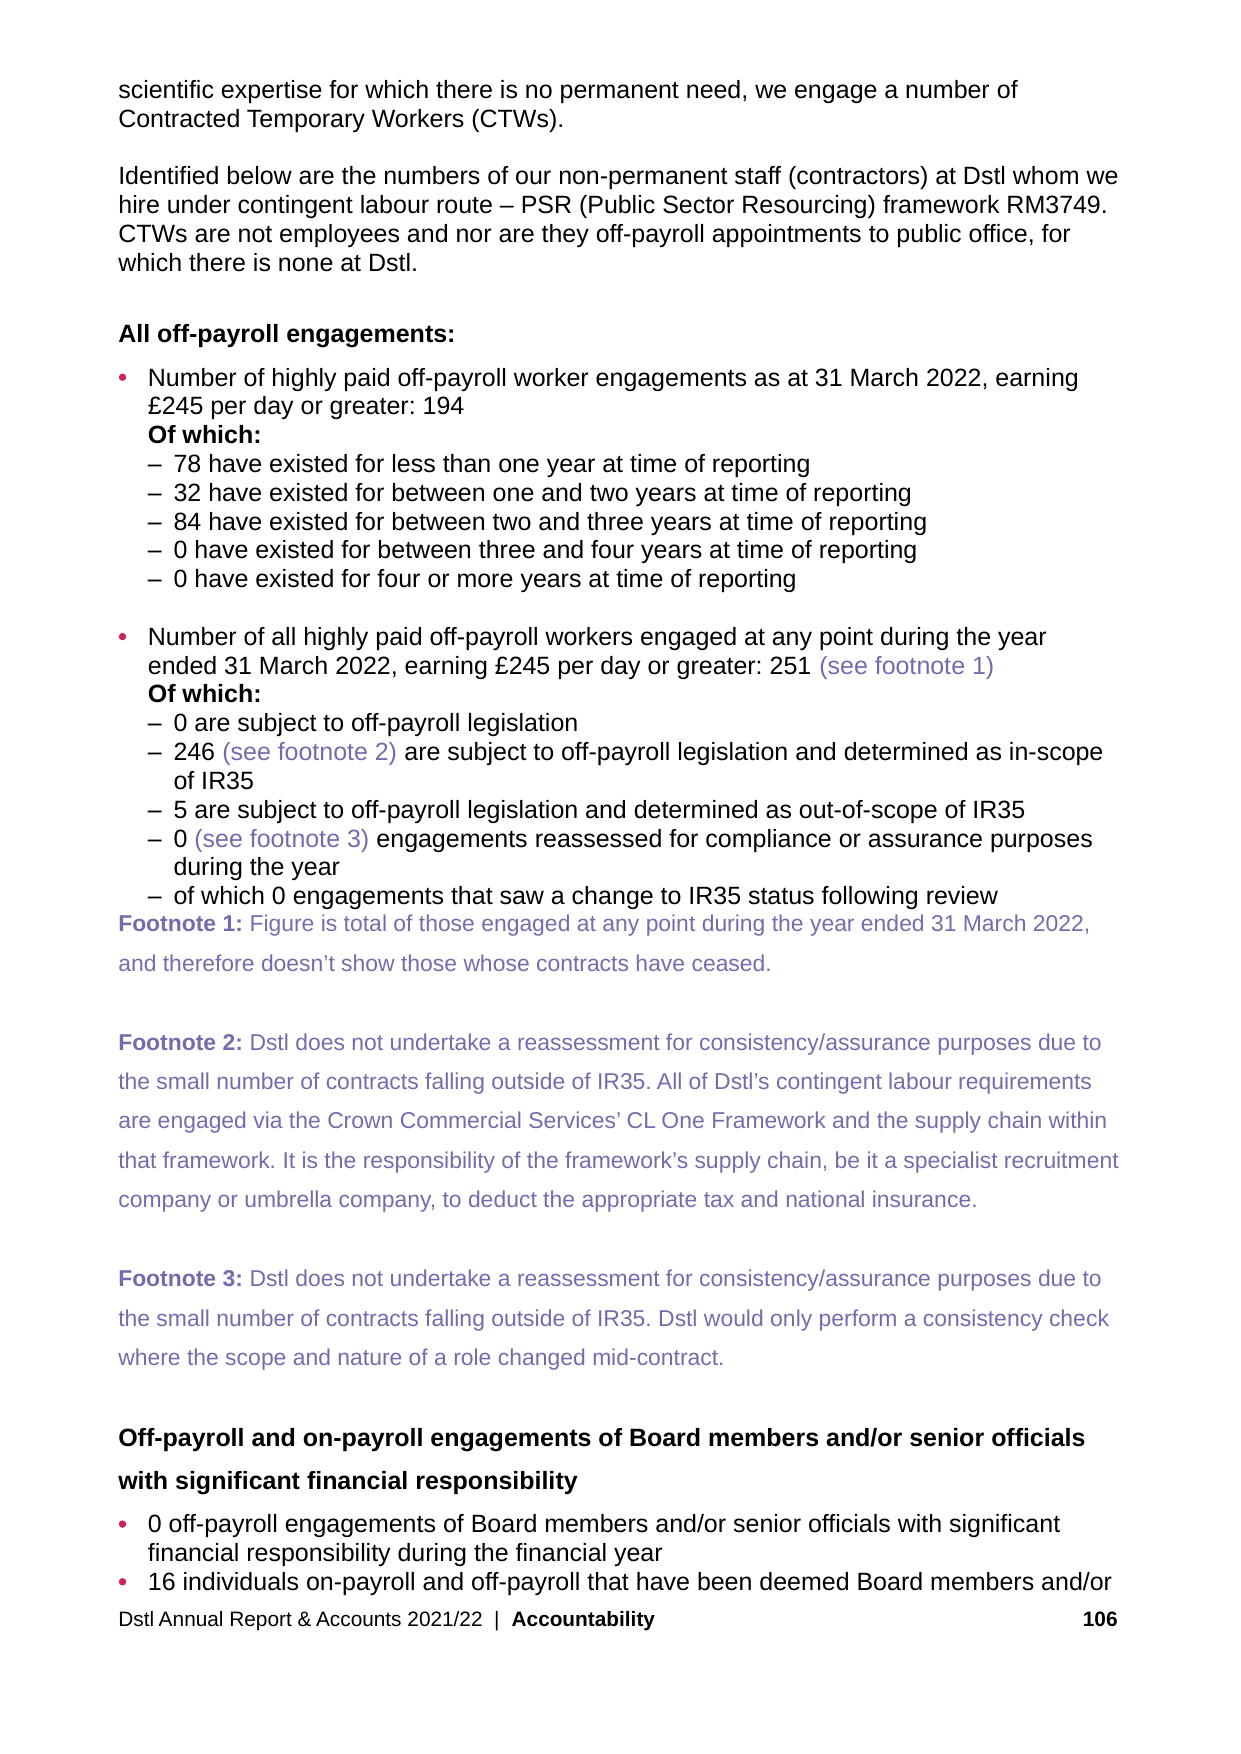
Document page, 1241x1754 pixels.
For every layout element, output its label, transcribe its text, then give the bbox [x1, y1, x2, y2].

list 78 have existed for less than one year at time of reporting [148, 449, 1122, 478]
list of which 0 engagements that saw a change to IR35 status following review [148, 881, 1122, 910]
list 16 individuals on-payroll and off-payroll that have been deemed Board members and/or [118, 1567, 1122, 1596]
text scientific expertise for which there is no permanent need, we engage a number of Contracted Temporary Workers (CTWs). [118, 75, 1122, 132]
text Footnote 1: Figure is total of those engaged at any point during the year ended 31 March 2022, and therefore doesn’t show those whose contracts have ceased. [118, 910, 1122, 976]
subtitle All off-payroll engagements: [118, 319, 1122, 348]
list Number of all highly paid off-payroll workers engaged at any point during the year ended 31 March 2022, earning £245 per day or greater: 251 (see footnote 1) Of which: [118, 622, 1122, 708]
list Number of highly paid off-payroll worker engagements as at 31 March 2022, earning £245 per day or greater: 194 Of which: [118, 362, 1122, 449]
list 0 have existed for between three and four years at time of reporting [148, 535, 1122, 564]
list 0 (see footnote 3) engagements reassessed for compliance or assurance purposes during the year [148, 823, 1122, 881]
list 5 are subject to off-payroll legislation and determined as out-of-scope of IR35 [148, 795, 1122, 823]
list 0 are subject to off-payroll legislation [148, 708, 1122, 737]
list 246 (see footnote 2) are subject to off-payroll legislation and determined as in-scope of IR35 [148, 737, 1122, 795]
list 0 have existed for four or more years at time of reporting [148, 564, 1122, 593]
list 84 have existed for between two and three years at time of reporting [148, 507, 1122, 535]
text Footnote 2: Dstl does not undertake a reassessment for consistency/assurance purposes due to the small number of contracts falling outside of IR35. All of Dstl’s contingent labour requirements are engaged via the Crown Commercial Services’ CL One Framework and the supply chain within that framework. It is the responsibility of the framework’s supply chain, be it a specialist recruitment company or umbrella company, to deduct the appropriate tax and national insurance. [118, 1028, 1122, 1213]
text Footnote 3: Dstl does not undertake a reassessment for consistency/assurance purposes due to the small number of contracts falling outside of IR35. Dstl would only perform a consistency check where the scope and nature of a role changed mid-contract. [118, 1265, 1122, 1371]
text Identified below are the numbers of our non-permanent staff (contractors) at Dstl whom we hire under contingent labour route – PSR (Public Sector Resourcing) framework RM3749. CTWs are not employees and nor are they off-payroll appointments to public office, for which there is none at Dstl. [118, 161, 1122, 276]
list 0 off-payroll engagements of Board members and/or senior officials with significant financial responsibility during the financial year [118, 1509, 1122, 1567]
list 32 have existed for between one and two years at time of reporting [148, 478, 1122, 507]
subtitle Off-payroll and on-payroll engagements of Board members and/or senior officials with significant financial responsibility [118, 1423, 1122, 1495]
